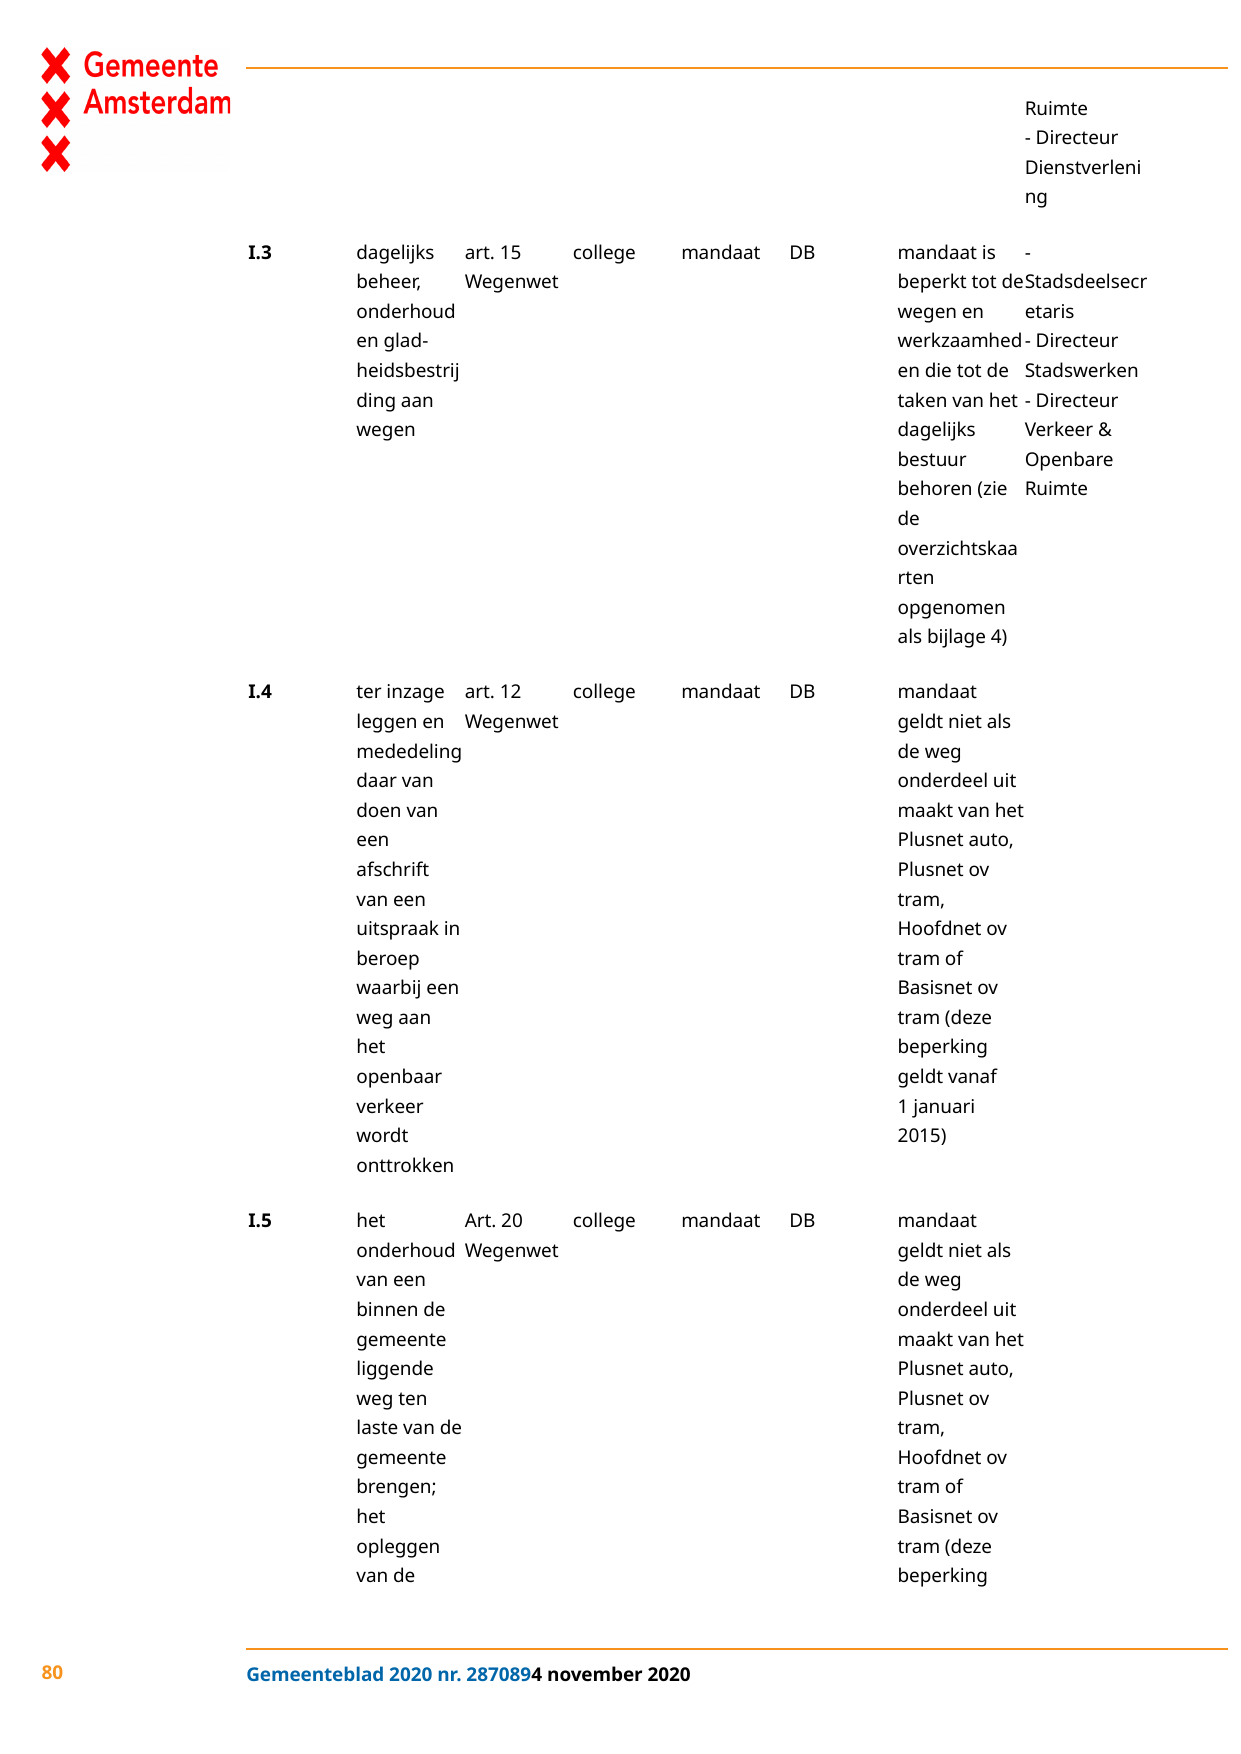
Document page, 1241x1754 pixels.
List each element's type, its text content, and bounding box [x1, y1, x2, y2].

table_cell dagelijks beheer, onderhoud en glad-heidsbestrijding aan wegen [356, 209, 464, 649]
table_cell mandaat [681, 209, 789, 649]
table_cell [681, 95, 789, 209]
table_cell I.5 [248, 1178, 356, 1588]
table_cell mandaat geldt niet als de weg onderdeel uit maakt van het Plusnet auto, Plusnet ov tram, Hoofdnet ov tram of Basisnet ov tram (deze beperking [898, 1178, 1024, 1588]
table_cell college [573, 1178, 681, 1588]
table_cell ter inzage leggen en mededeling daar van doen van een afschrift van een uitspraak in beroep waarbij een weg aan het openbaar verkeer wordt onttrokken [356, 649, 464, 1178]
table_cell Art. 20 Wegenwet [465, 1178, 573, 1588]
table_cell [573, 95, 681, 209]
table_cell art. 15 Wegenwet [465, 209, 573, 649]
table_cell I.4 [248, 649, 356, 1178]
table_cell mandaat is beperkt tot de wegen en werkzaamheden die tot de taken van het dagelijks bestuur behoren (zie de overzichtskaarten opgenomen als bijlage 4) [898, 209, 1024, 649]
table_cell mandaat [681, 1178, 789, 1588]
table_cell DB [789, 649, 897, 1178]
table_cell [1025, 1178, 1152, 1588]
table_cell art. 12 Wegenwet [465, 649, 573, 1178]
table_cell mandaat geldt niet als de weg onderdeel uit maakt van het Plusnet auto, Plusnet ov tram, Hoofdnet ov tram of Basisnet ov tram (deze beperking geldt vanaf 1 januari 2015) [898, 649, 1024, 1178]
table_cell college [573, 209, 681, 649]
table_cell DB [789, 209, 897, 649]
table_cell I.3 [248, 209, 356, 649]
table_cell - Stadsdeelsecretaris - Directeur Stadswerken - Directeur Verkeer & Openbare Ruimte [1025, 209, 1152, 649]
table_cell [898, 95, 1024, 209]
table_cell mandaat [681, 649, 789, 1178]
table_cell college [573, 649, 681, 1178]
table_cell [465, 95, 573, 209]
table_cell het onderhoud van een binnen de gemeente liggende weg ten laste van de gemeente brengen; het opleggen van de [356, 1178, 464, 1588]
table_cell [248, 95, 356, 209]
picture [41, 47, 231, 172]
table_cell DB [789, 1178, 897, 1588]
table_cell Ruimte - Directeur Dienstverlening [1025, 95, 1152, 209]
table_cell [1025, 649, 1152, 1178]
table_cell [789, 95, 897, 209]
table_cell [356, 95, 464, 209]
